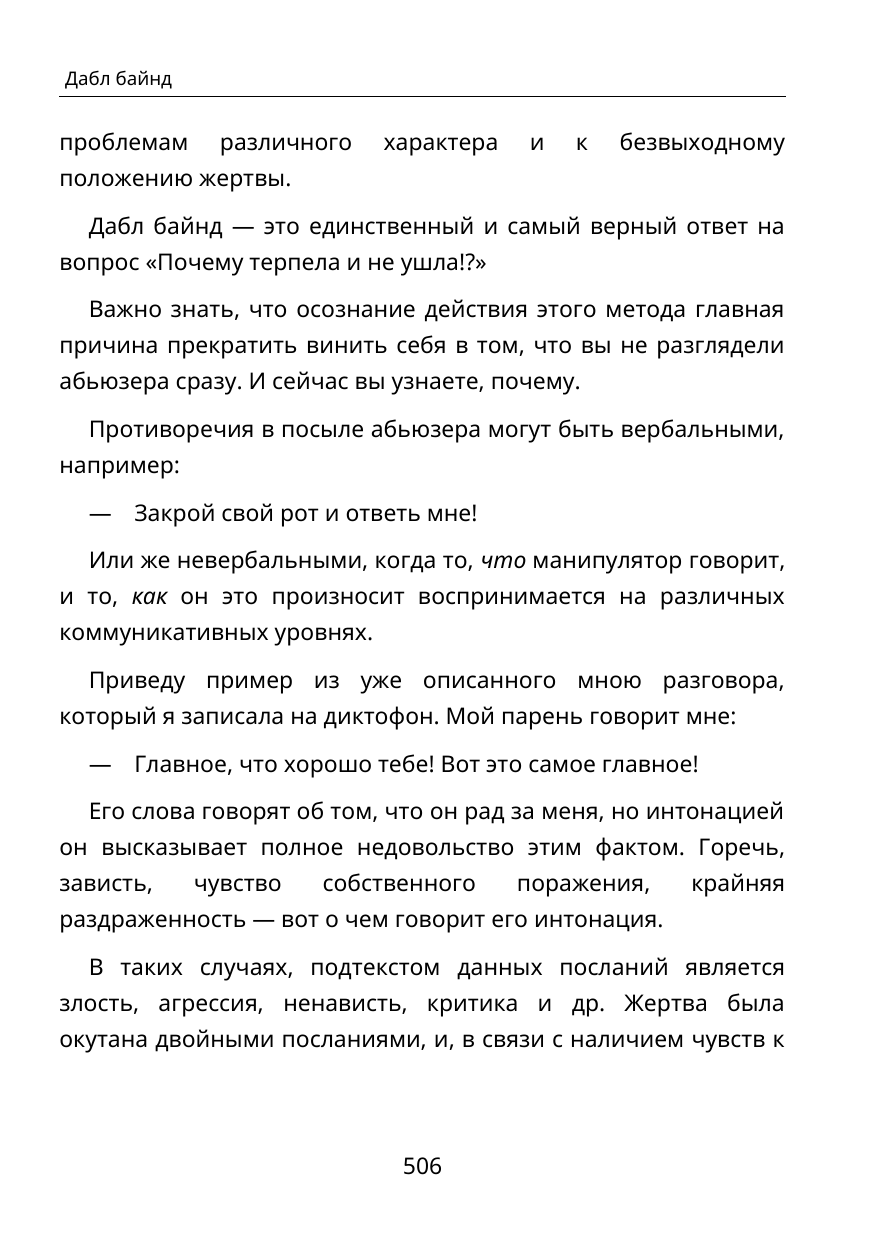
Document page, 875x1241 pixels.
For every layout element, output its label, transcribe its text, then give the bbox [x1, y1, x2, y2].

text Приведу пример из уже описанного мною разговора, который я записала на диктофон. Мой парень говорит мне: [59, 664, 786, 731]
text Противоречия в посыле абьюзера могут быть вербальными, например: [59, 413, 786, 480]
text Его слова говорят об том, что он рад за меня, но интонацией он высказывает полное недовольство этим фактом. Горечь, зависть, чувство собственного поражения, крайняя раздраженность — вот о чем говорит его интонация. [59, 795, 786, 934]
text Или же невербальными, когда то, что манипулятор говорит, и то, как он это произносит воспринимается на различных коммуникативных уровнях. [59, 544, 786, 647]
text проблемам различного характера и к безвыходному положению жертвы. [59, 126, 786, 193]
list Закрой свой рот и ответь мне! [59, 497, 786, 528]
text Дабл байнд — это единственный и самый верный ответ на вопрос «Почему терпела и не ушла!?» [59, 210, 786, 277]
text В таких случаях, подтекстом данных посланий является злость, агрессия, ненависть, критика и др. Жертва была окутана двойными посланиями, и, в связи с наличием чувств к [59, 951, 786, 1054]
list Главное, что хорошо тебе! Вот это самое главное! [59, 747, 786, 779]
text Важно знать, что осознание действия этого метода главная причина прекратить винить себя в том, что вы не разглядели абьюзера сразу. И сейчас вы узнаете, почему. [59, 293, 786, 396]
